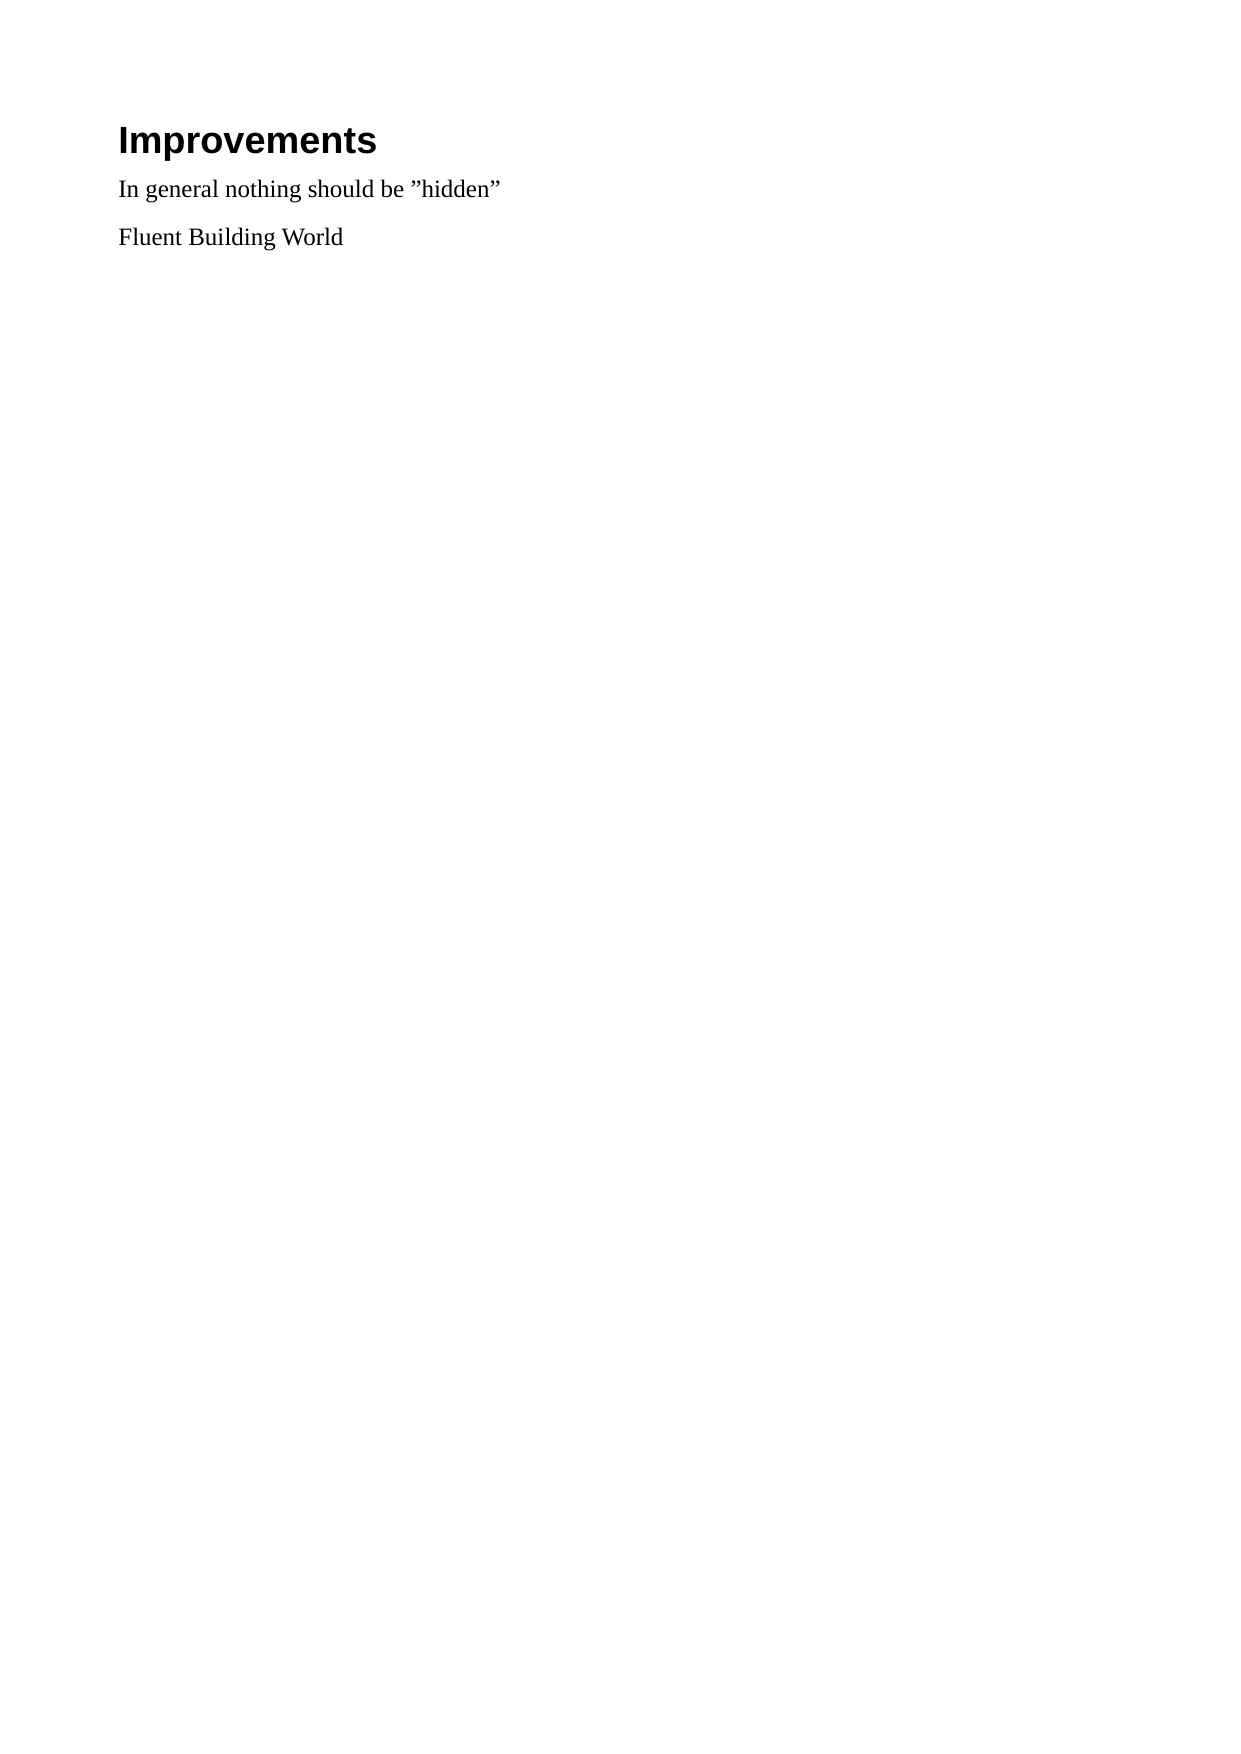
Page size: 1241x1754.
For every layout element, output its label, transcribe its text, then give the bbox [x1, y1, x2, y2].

text In general nothing should be ”hidden” [118, 174, 1122, 203]
text Fluent Building World [118, 222, 1122, 251]
subtitle Improvements [118, 118, 1122, 162]
